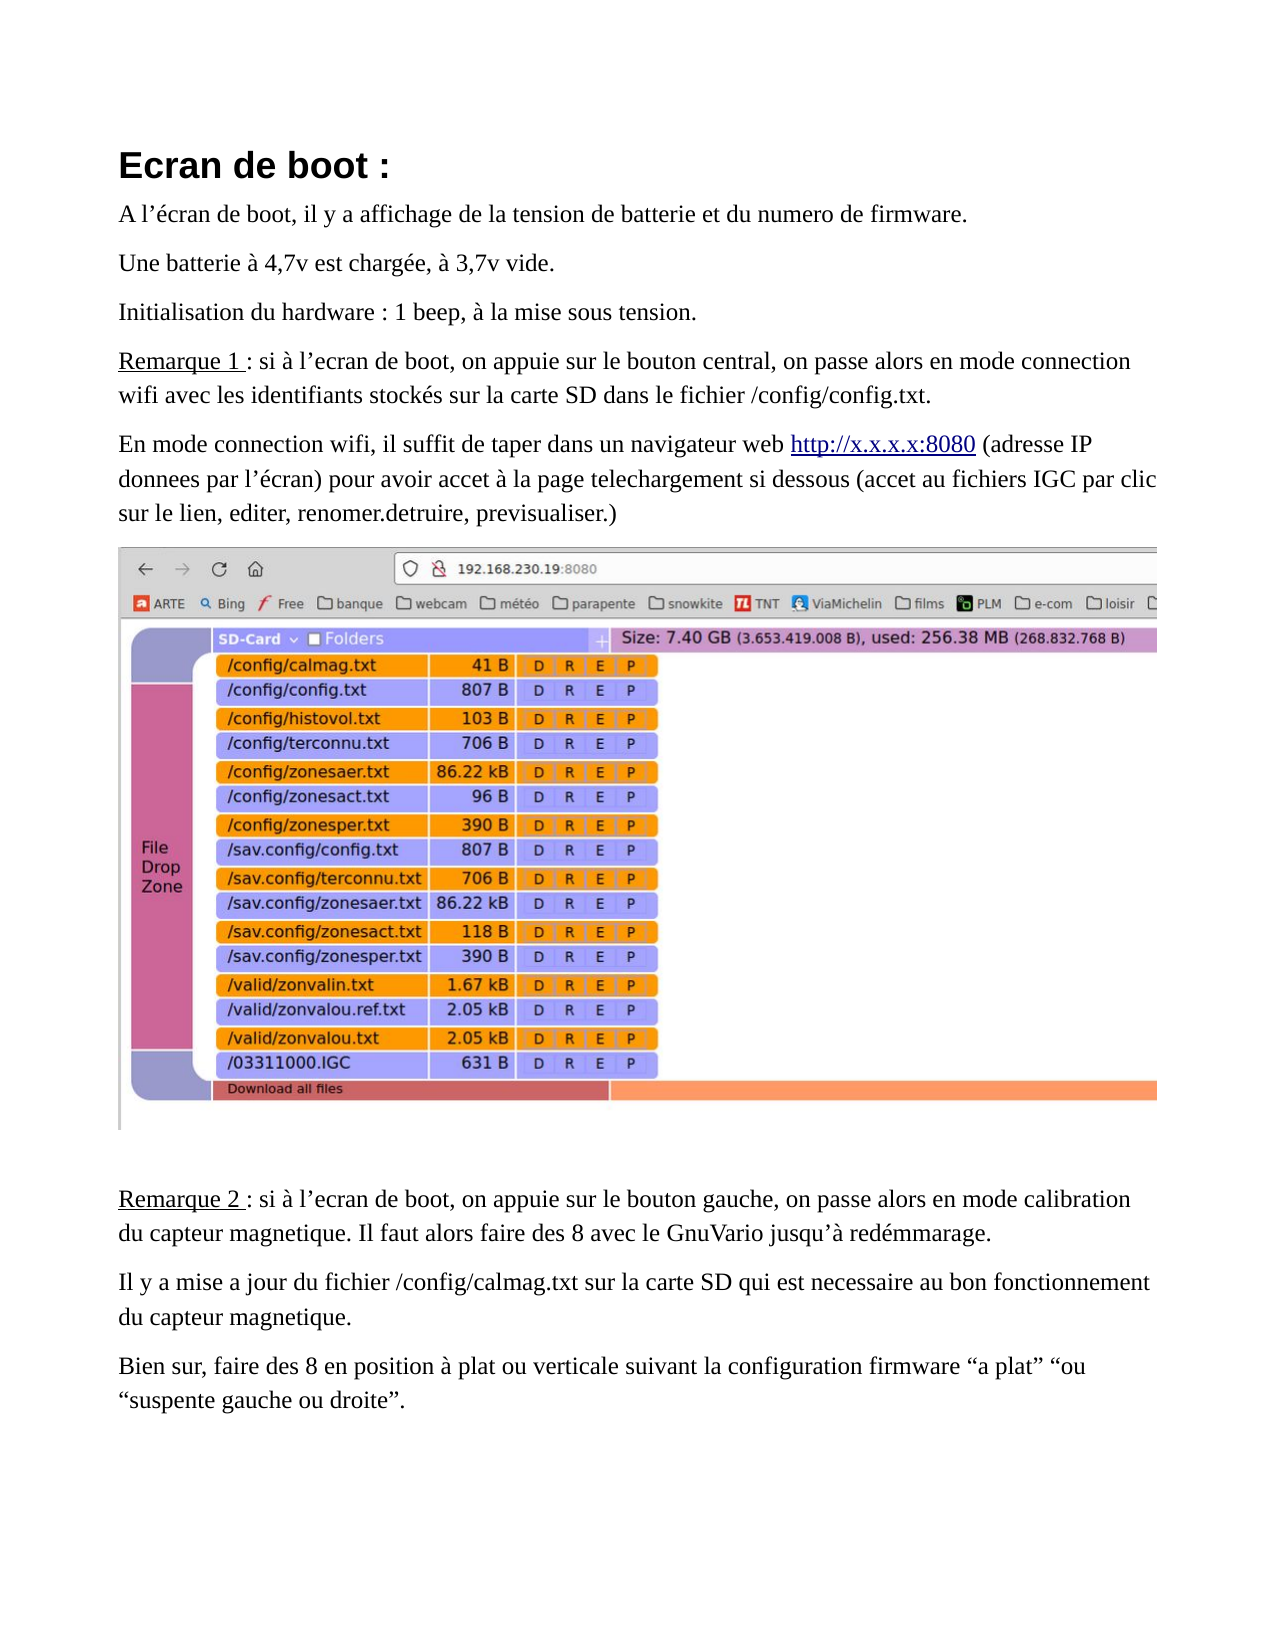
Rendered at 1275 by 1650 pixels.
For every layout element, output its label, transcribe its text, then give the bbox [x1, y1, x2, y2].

text A l’écran de boot, il y a affichage de la tension de batterie et du numero de firmware. [118, 199, 1157, 227]
text Bien sur, faire des 8 en position à plat ou verticale suivant la configuration firmware “a plat” “ou “suspente gauche ou droite”. [118, 1351, 1157, 1414]
subtitle Ecran de boot : [118, 143, 1157, 186]
text Remarque 1 : si à l’ecran de boot, on appuie sur le bouton central, on passe alors en mode connection wifi avec les identifiants stockés sur la carte SD dans le fichier /config/config.txt. [118, 346, 1157, 409]
picture [118, 547, 1157, 1130]
text Il y a mise a jour du fichier /config/calmag.txt sur la carte SD qui est necessaire au bon fonctionnement du capteur magnetique. [118, 1267, 1157, 1331]
text Initialisation du hardware : 1 beep, à la mise sous tension. [118, 297, 1157, 326]
text Remarque 2 : si à l’ecran de boot, on appuie sur le bouton gauche, on passe alors en mode calibration du capteur magnetique. Il faut alors faire des 8 avec le GnuVario jusqu’à redémmarage. [118, 1184, 1157, 1247]
text Une batterie à 4,7v est chargée, à 3,7v vide. [118, 248, 1157, 277]
text En mode connection wifi, il suffit de taper dans un navigateur web http://x.x.x.x:8080 (adresse IP donnees par l’écran) pour avoir accet à la page telechargement si dessous (accet au fichiers IGC par clic sur le lien, editer, renomer.detruire, previsualiser.) [118, 429, 1157, 527]
